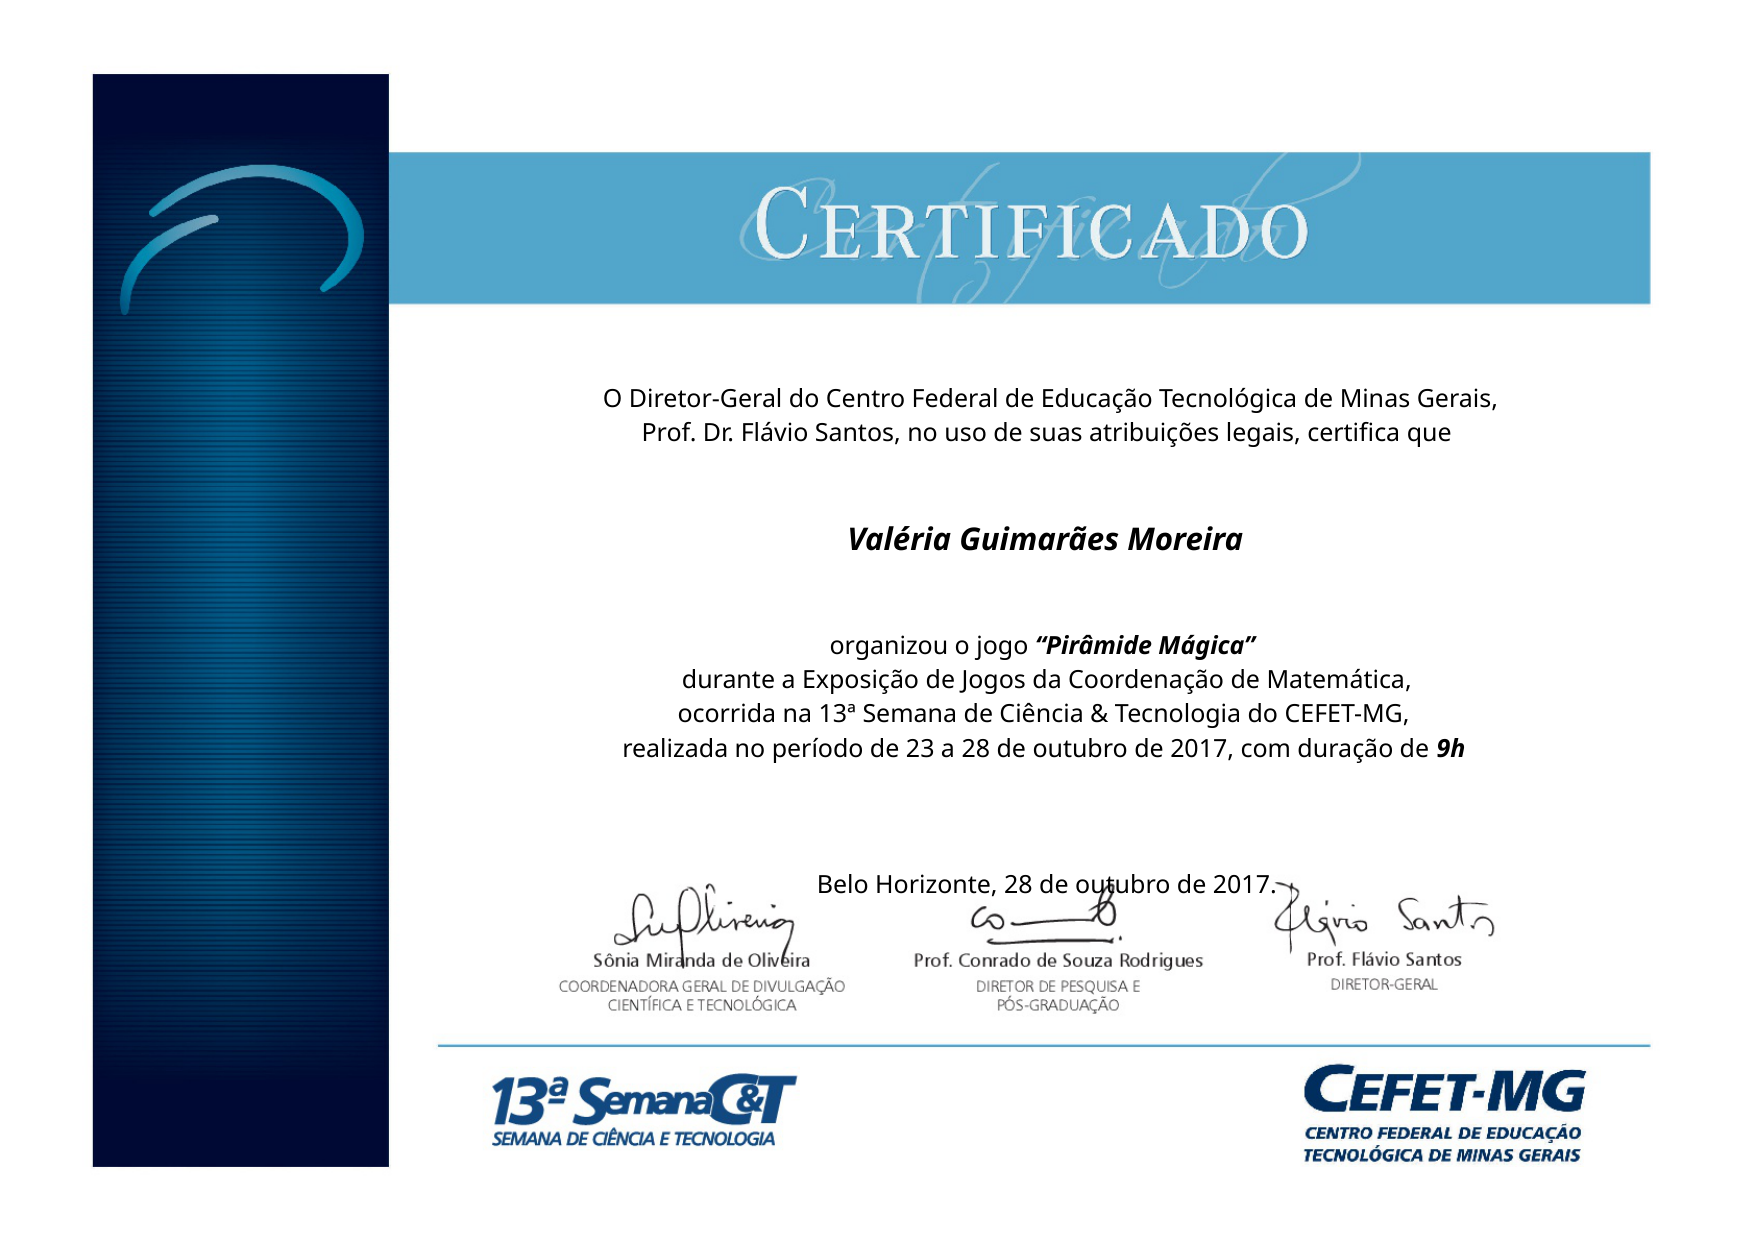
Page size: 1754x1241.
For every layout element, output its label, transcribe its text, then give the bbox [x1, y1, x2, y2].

text organizou o jogo “Pirâmide Mágica” [340, 628, 1754, 662]
text realizada no período de 23 a 28 de outubro de 2017, com duração de 9h [340, 730, 1754, 764]
text O Diretor-Geral do Centro Federal de Educação Tecnológica de Minas Gerais, [0, 381, 1754, 415]
text Valéria Guimarães Moreira [340, 517, 1754, 560]
text Prof. Dr. Flávio Santos, no uso de suas atribuições legais, certifica que [340, 415, 1754, 449]
text Belo Horizonte, 28 de outubro de 2017. [340, 866, 1754, 901]
picture [476, 449, 1277, 517]
picture [476, 220, 1277, 381]
text ocorrida na 13ª Semana de Ciência & Tecnologia do CEFET-MG, [340, 696, 1754, 730]
picture [476, 901, 1277, 1021]
picture [476, 560, 1277, 628]
text durante a Exposição de Jogos da Coordenação de Matemática, [340, 662, 1754, 696]
picture [476, 764, 1277, 866]
